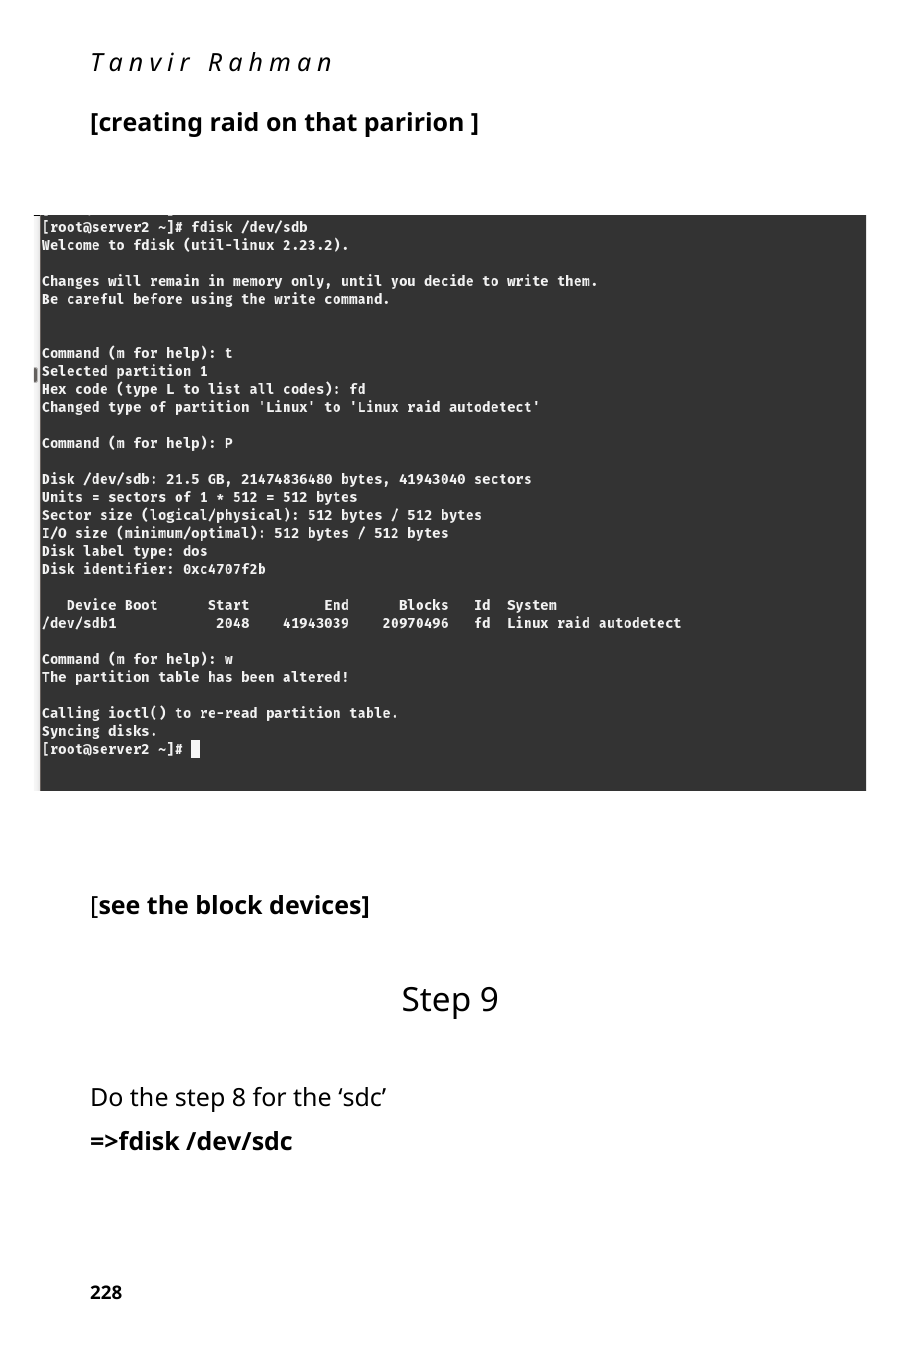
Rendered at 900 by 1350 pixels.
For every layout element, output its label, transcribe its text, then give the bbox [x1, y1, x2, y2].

picture [33, 215, 867, 791]
text Do the step 8 for the ‘sdc’ [90, 1079, 810, 1113]
text =>fdisk /dev/sdc [90, 1124, 810, 1158]
text [creating raid on that paririon ] [90, 105, 810, 139]
text Step 9 [90, 976, 810, 1022]
text [see the block devices] [90, 888, 810, 922]
